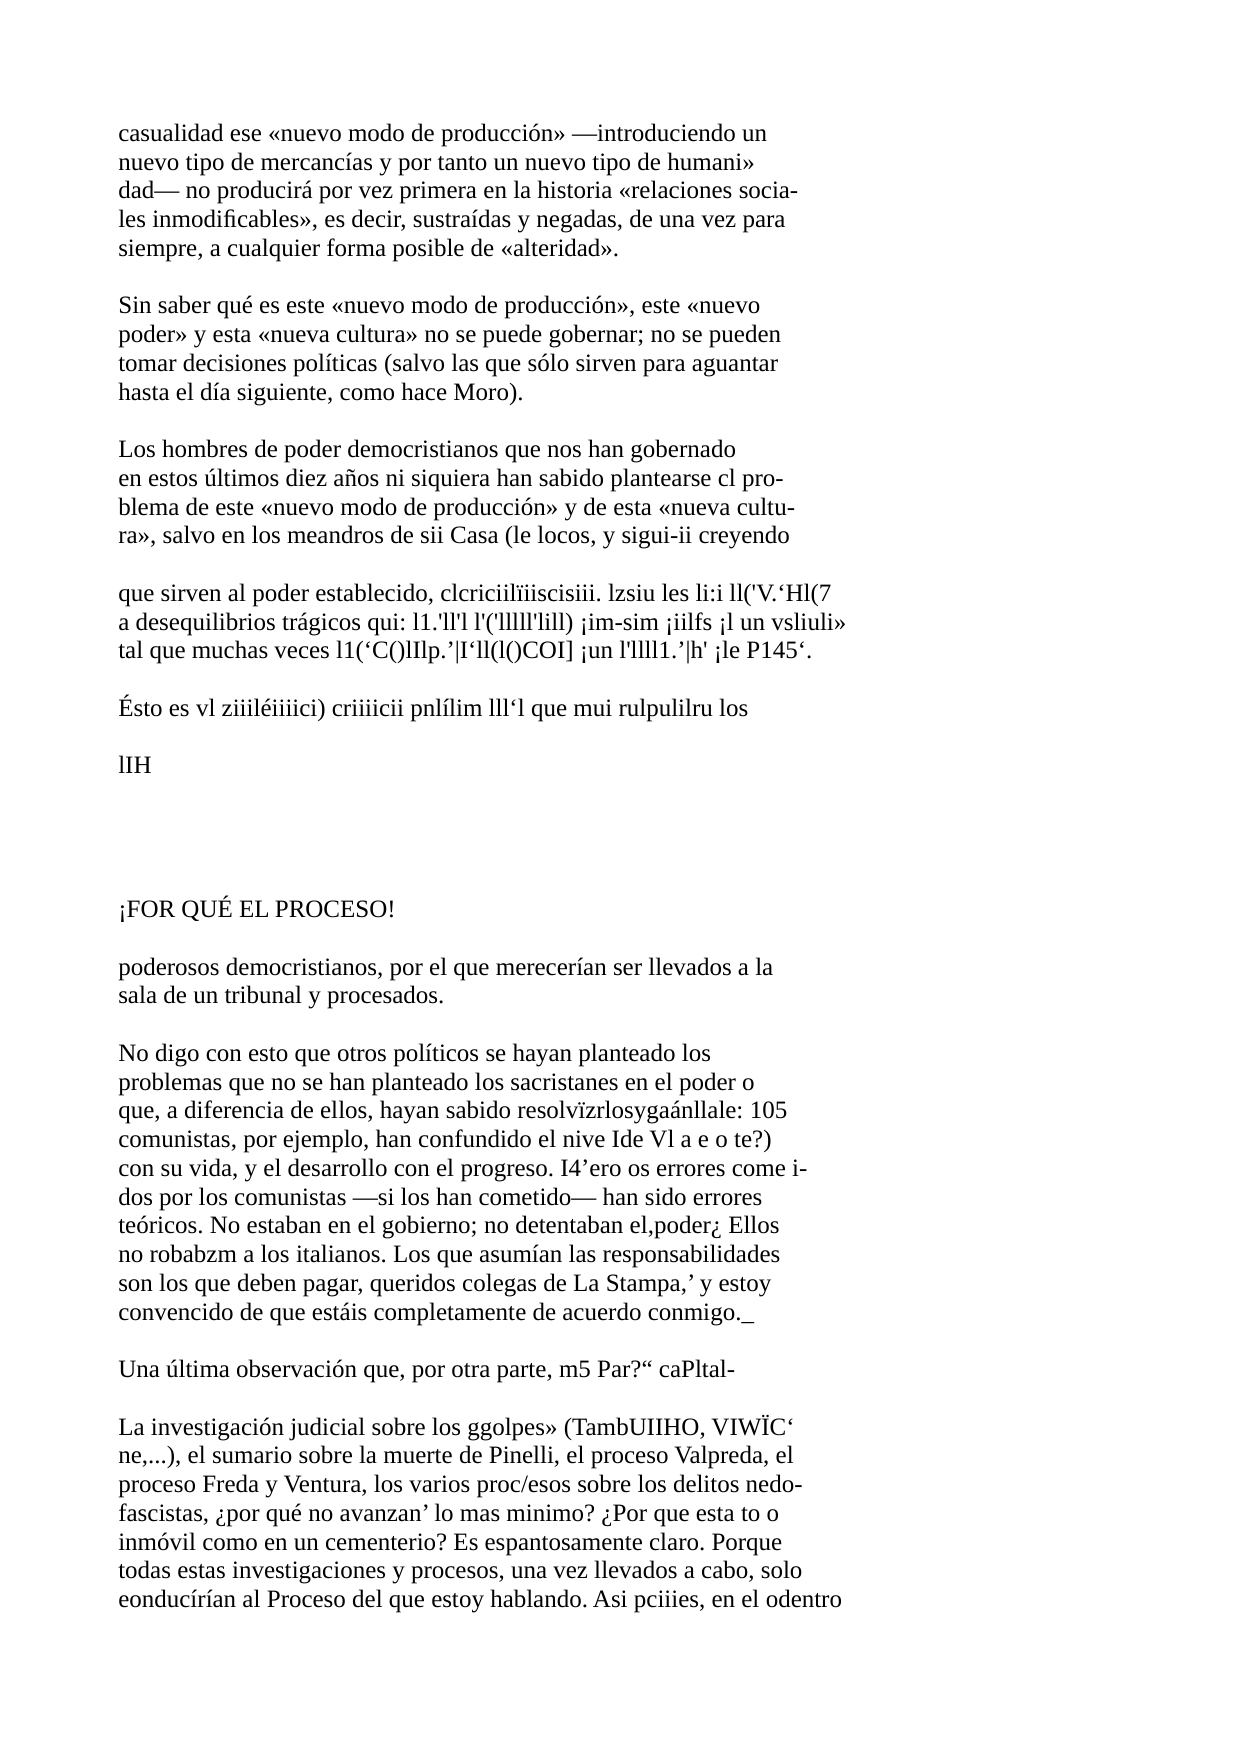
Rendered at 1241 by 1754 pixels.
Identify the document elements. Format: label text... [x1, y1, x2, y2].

text dos por los comunistas —si los han cometido— han sido errores [118, 1182, 1122, 1211]
text dad— no producirá por vez primera en la historia «relaciones socia- [118, 176, 1122, 204]
text ne,...), el sumario sobre la muerte de Pinelli, el proceso Valpreda, el [118, 1441, 1122, 1469]
text Ésto es vl ziiiléiiiici) criiiicii pnlílim lll‘l que mui rulpulilru los [118, 693, 1122, 722]
text Sin saber qué es este «nuevo modo de producción», este «nuevo [118, 291, 1122, 319]
text lIH [118, 751, 1122, 779]
text ra», salvo en los meandros de sii Casa (le locos, y sigui-ii creyendo [118, 521, 1122, 549]
text La investigación judicial sobre los ggolpes» (TambUIIHO, VIWÏC‘ [118, 1412, 1122, 1441]
text comunistas, por ejemplo, han confundido el nive Ide Vl a e o te?) [118, 1124, 1122, 1153]
text les inmodiﬁcables», es decir, sustraídas y negadas, de una vez para [118, 204, 1122, 233]
text hasta el día siguiente, como hace Moro). [118, 377, 1122, 406]
text poderosos democristianos, por el que merecerían ser llevados a la [118, 952, 1122, 981]
text teóricos. No estaban en el gobierno; no detentaban el,poder¿ Ellos [118, 1211, 1122, 1239]
text en estos últimos diez años ni siquiera han sabido plantearse cl pro- [118, 463, 1122, 492]
text proceso Freda y Ventura, los varios proc/esos sobre los delitos nedo- [118, 1469, 1122, 1498]
text son los que deben pagar, queridos colegas de La Stampa,’ y estoy [118, 1268, 1122, 1297]
text nuevo tipo de mercancías y por tanto un nuevo tipo de humani» [118, 147, 1122, 176]
text siempre, a cualquier forma posible de «alteridad». [118, 233, 1122, 262]
text con su vida, y el desarrollo con el progreso. I4’ero os errores come i- [118, 1153, 1122, 1182]
text tomar decisiones políticas (salvo las que sólo sirven para aguantar [118, 348, 1122, 377]
text poder» y esta «nueva cultura» no se puede gobernar; no se pueden [118, 319, 1122, 348]
text blema de este «nuevo modo de producción» y de esta «nueva cultu- [118, 492, 1122, 521]
text problemas que no se han planteado los sacristanes en el poder o [118, 1067, 1122, 1096]
text No digo con esto que otros políticos se hayan planteado los [118, 1038, 1122, 1067]
text eonducírían al Proceso del que estoy hablando. Asi pciiies, en el odentro [118, 1584, 1122, 1613]
text no robabzm a los italianos. Los que asumían las responsabilidades [118, 1239, 1122, 1268]
text todas estas investigaciones y procesos, una vez llevados a cabo, solo [118, 1556, 1122, 1584]
text a desequilibrios trágicos qui: l1.'ll'l l'('lllll'lill) ¡im-sim ¡iilfs ¡l un vsliuli» [118, 607, 1122, 636]
text que sirven al poder establecido, clcriciilïiiscisiii. lzsiu les li:i ll('V.‘Hl(7 [118, 578, 1122, 607]
text sala de un tribunal y procesados. [118, 981, 1122, 1009]
text ¡FOR QUÉ EL PROCESO! [118, 894, 1122, 923]
text fascistas, ¿por qué no avanzan’ lo mas minimo? ¿Por que esta to o [118, 1498, 1122, 1527]
text que, a diferencia de ellos, hayan sabido resolvïzrlosygaánllale: 105 [118, 1096, 1122, 1124]
text casualidad ese «nuevo modo de producción» —introduciendo un [118, 118, 1122, 147]
text convencido de que estáis completamente de acuerdo conmigo._ [118, 1297, 1122, 1326]
text Los hombres de poder democristianos que nos han gobernado [118, 434, 1122, 463]
text Una última observación que, por otra parte, m5 Par?“ caPltal- [118, 1354, 1122, 1383]
text inmóvil como en un cementerio? Es espantosamente claro. Porque [118, 1527, 1122, 1556]
text tal que muchas veces l1(‘C()lIlp.’|I‘ll(l()COI] ¡un l'llll1.’|h' ¡le P145‘. [118, 636, 1122, 664]
